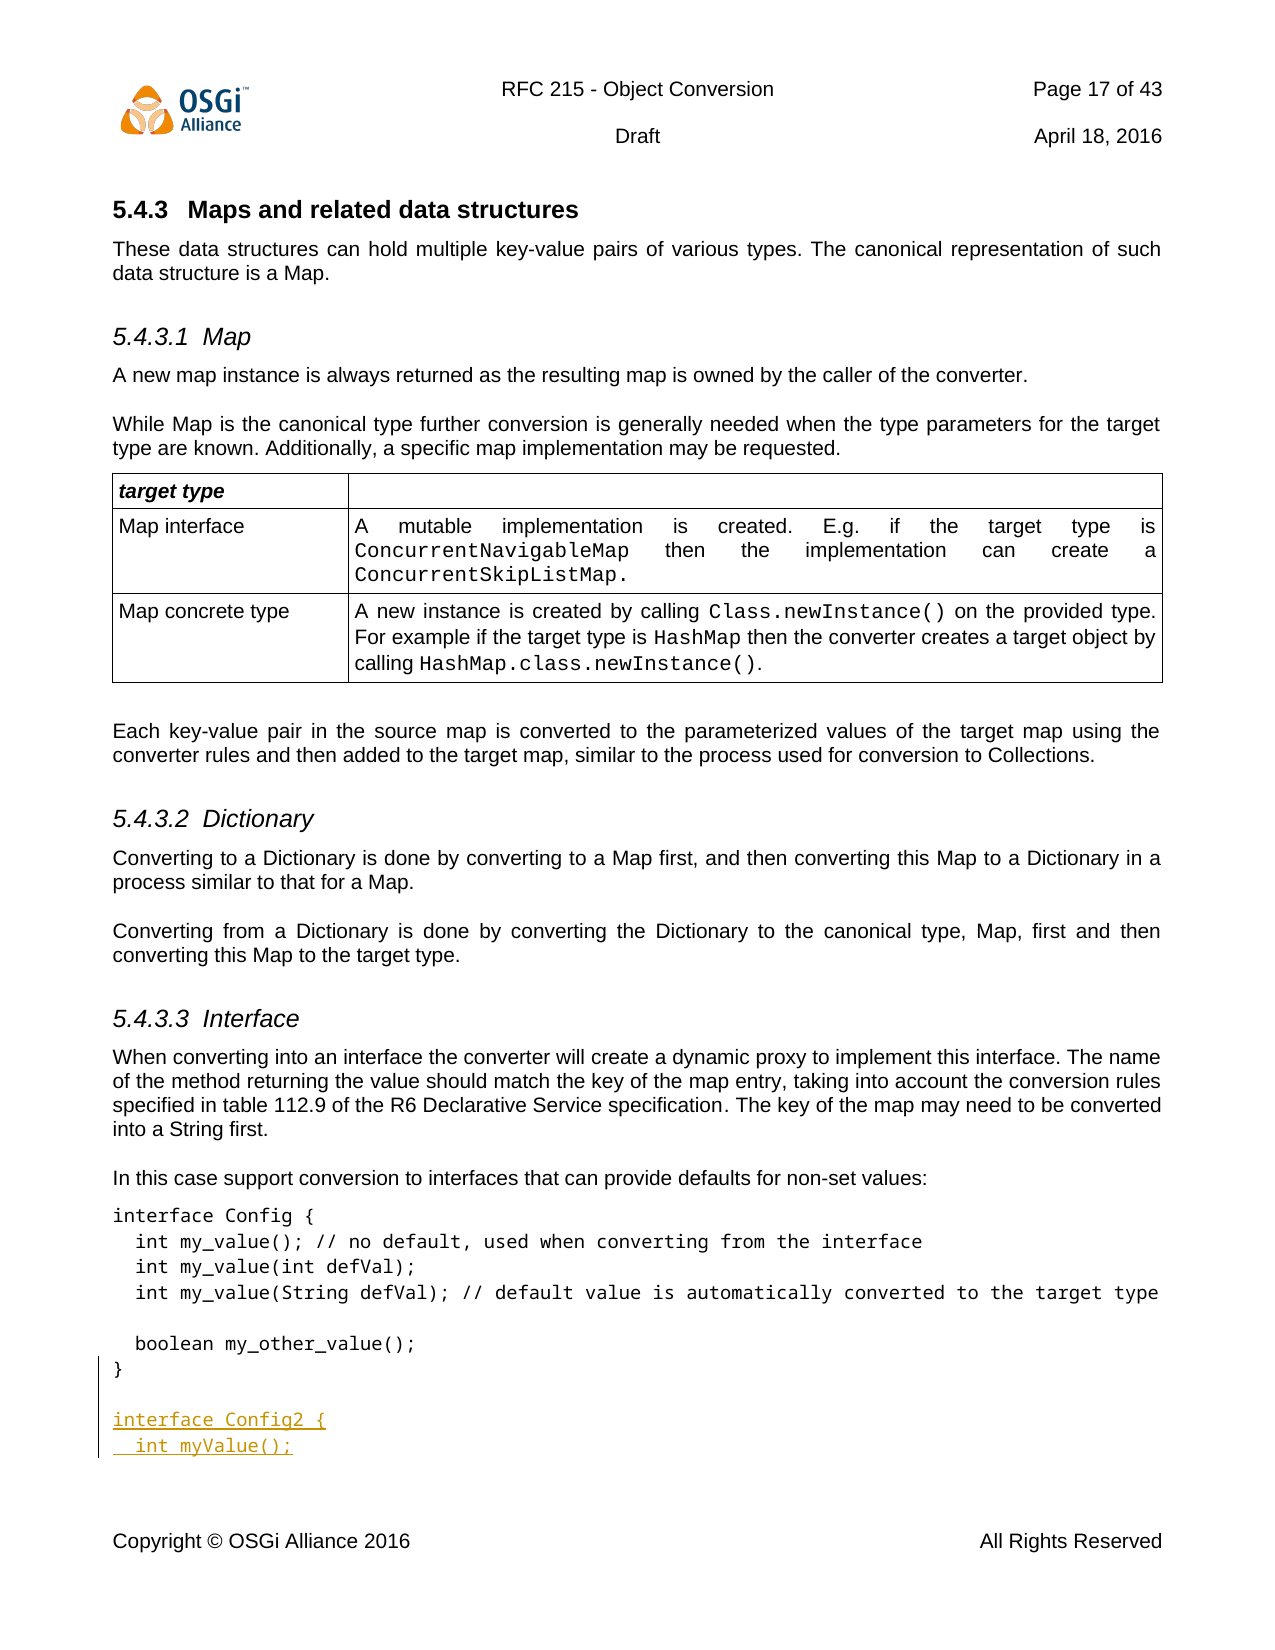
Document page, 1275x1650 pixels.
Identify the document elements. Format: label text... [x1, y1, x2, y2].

table_cell A mutable implementation is created. E.g. if the target type is ConcurrentNavigableMap then the implementation can create a ConcurrentSkipListMap. [349, 509, 1162, 593]
text Converting from a Dictionary is done by converting the Dictionary to the canonical type, Map, first and then converting this Map to the target type. [112, 918, 1162, 966]
subtitle Maps and related data structures [112, 195, 1162, 224]
text These data structures can hold multiple key-value pairs of various types. The canonical representation of such data structure is a Map. [112, 237, 1162, 284]
table_cell Map concrete type [113, 594, 348, 682]
table_header [349, 474, 1162, 508]
table_cell A new instance is created by calling Class.newInstance() on the provided type. For example if the target type is HashMap then the converter creates a target object by calling HashMap.class.newInstance(). [349, 594, 1162, 682]
text int my_value(); // no default, used when converting from the interface [112, 1228, 1162, 1253]
text While Map is the canonical type further conversion is generally needed when the type parameters for the target type are known. Additionally, a specific map implementation may be requested. [112, 412, 1162, 460]
text interface Config2 { [112, 1407, 1162, 1432]
text Converting to a Dictionary is done by converting to a Map first, and then converting this Map to a Dictionary in a process similar to that for a Map. [112, 846, 1162, 893]
text int myValue(); [112, 1432, 1162, 1458]
subtitle Interface [112, 1004, 1162, 1033]
text } [112, 1356, 1162, 1381]
text When converting into an interface the converter will create a dynamic proxy to implement this interface. The name of the method returning the value should match the key of the map entry, taking into account the conversion rules specified in table 112.9 of the R6 Declarative Service specification. The key of the map may need to be converted into a String first. [112, 1045, 1162, 1141]
table_cell Map interface [113, 509, 348, 593]
subtitle Dictionary [112, 804, 1162, 833]
table_header target type [113, 474, 348, 508]
text int my_value(int defVal); [112, 1253, 1162, 1279]
text boolean my_other_value(); [112, 1330, 1162, 1356]
text interface Config { [112, 1202, 1162, 1228]
picture [113, 78, 257, 142]
text In this case support conversion to interfaces that can provide defaults for non-set values: [112, 1166, 1162, 1190]
text A new map instance is always returned as the resulting map is owned by the caller of the converter. [112, 363, 1162, 387]
text Each key-value pair in the source map is converted to the parameterized values of the target map using the converter rules and then added to the target map, similar to the process used for conversion to Collections. [112, 719, 1162, 767]
subtitle Map [112, 322, 1162, 351]
text int my_value(String defVal); // default value is automatically converted to the target type [112, 1279, 1162, 1304]
